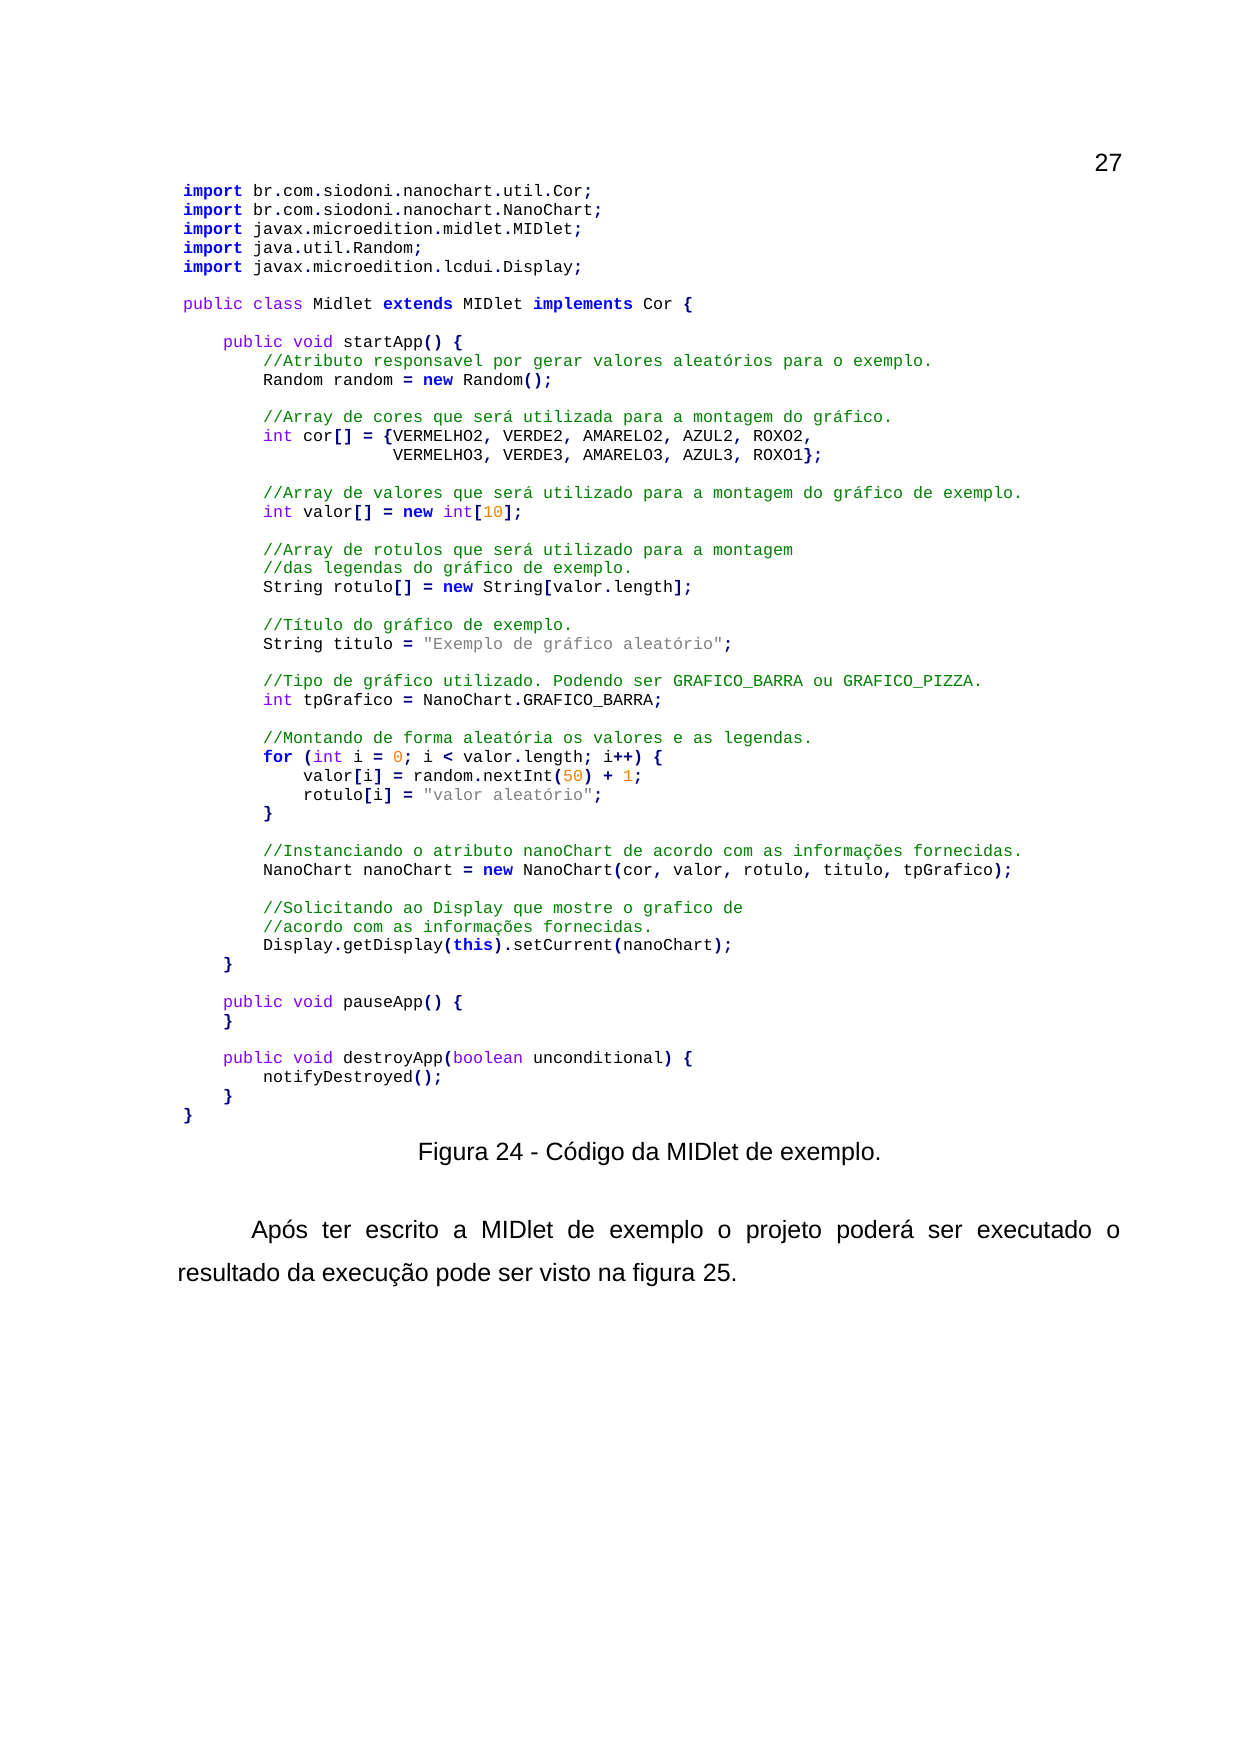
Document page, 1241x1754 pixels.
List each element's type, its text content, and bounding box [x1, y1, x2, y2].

table_header import br.com.siodoni.nanochart.util.Cor; import br.com.siodoni.nanochart.NanoChart; import javax.microedition.midlet.MIDlet; import java.util.Random; import javax.microedition.lcdui.Display; public class Midlet extends MIDlet implements Cor { public void startApp() { //Atributo responsavel por gerar valores aleatórios para o exemplo. Random random = new Random(); //Array de cores que será utilizada para a montagem do gráfico. int cor[] = {VERMELHO2, VERDE2, AMARELO2, AZUL2, ROXO2, VERMELHO3, VERDE3, AMARELO3, AZUL3, ROXO1}; //Array de valores que será utilizado para a montagem do gráfico de exemplo. int valor[] = new int[10]; //Array de rotulos que será utilizado para a montagem //das legendas do gráfico de exemplo. String rotulo[] = new String[valor.length]; //Título do gráfico de exemplo. String titulo = "Exemplo de gráfico aleatório"; //Tipo de gráfico utilizado. Podendo ser GRAFICO_BARRA ou GRAFICO_PIZZA. int tpGrafico = NanoChart.GRAFICO_BARRA; //Montando de forma aleatória os valores e as legendas. for (int i = 0; i < valor.length; i++) { valor[i] = random.nextInt(50) + 1; rotulo[i] = "valor aleatório"; } //Instanciando o atributo nanoChart de acordo com as informações fornecidas. NanoChart nanoChart = new NanoChart(cor, valor, rotulo, titulo, tpGrafico); //Solicitando ao Display que mostre o grafico de //acordo com as informações fornecidas. Display.getDisplay(this).setCurrent(nanoChart); } public void pauseApp() { } public void destroyApp(boolean unconditional) { notifyDestroyed(); } } [177, 177, 1122, 1131]
table_cell Figura 24 - Código da MIDlet de exemplo. [177, 1131, 1122, 1171]
text Após ter escrito a MIDlet de exemplo o projeto poderá ser executado o resultado da execução pode ser visto na figura 25. [177, 1214, 1122, 1286]
